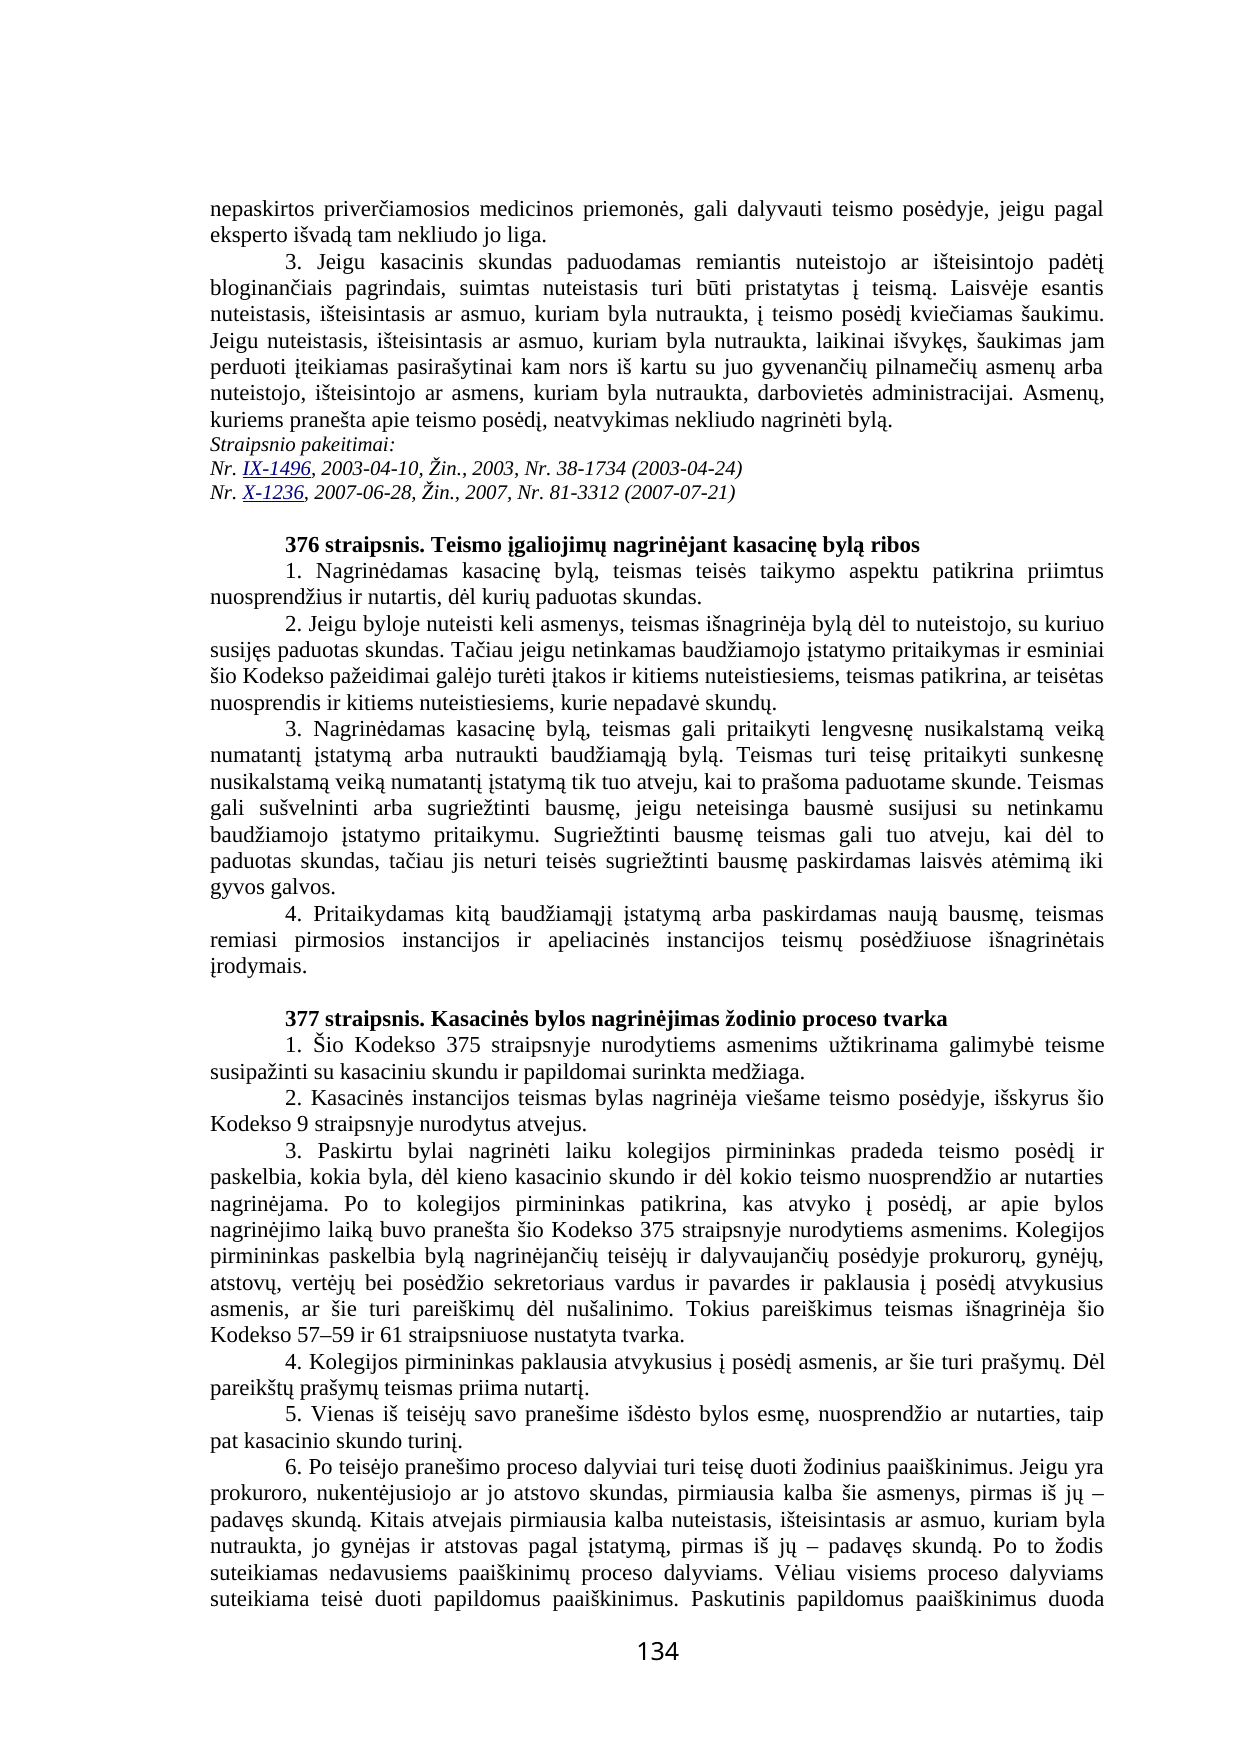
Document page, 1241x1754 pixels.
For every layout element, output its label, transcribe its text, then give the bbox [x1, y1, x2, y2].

text 5. Vienas iš teisėjų savo pranešime išdėsto bylos esmę, nuosprendžio ar nutarties, taip pat kasacinio skundo turinį. [210, 1400, 1106, 1453]
text 1. Šio Kodekso 375 straipsnyje nurodytiems asmenims užtikrinama galimybė teisme susipažinti su kasaciniu skundu ir papildomai surinkta medžiaga. [210, 1031, 1106, 1084]
text 2. Jeigu byloje nuteisti keli asmenys, teismas išnagrinėja bylą dėl to nuteistojo, su kuriuo susijęs paduotas skundas. Tačiau jeigu netinkamas baudžiamojo įstatymo pritaikymas ir esminiai šio Kodekso pažeidimai galėjo turėti įtakos ir kitiems nuteistiesiems, teismas patikrina, ar teisėtas nuosprendis ir kitiems nuteistiesiems, kurie nepadavė skundų. [210, 610, 1106, 715]
text 2. Kasacinės instancijos teismas bylas nagrinėja viešame teismo posėdyje, išskyrus šio Kodekso 9 straipsnyje nurodytus atvejus. [210, 1084, 1106, 1137]
text nepaskirtos priverčiamosios medicinos priemonės, gali dalyvauti teismo posėdyje, jeigu pagal eksperto išvadą tam nekliudo jo liga. [210, 195, 1106, 248]
text 377 straipsnis. Kasacinės bylos nagrinėjimas žodinio proceso tvarka [210, 1005, 1106, 1031]
text 4. Kolegijos pirmininkas paklausia atvykusius į posėdį asmenis, ar šie turi prašymų. Dėl pareikštų prašymų teismas priima nutartį. [210, 1348, 1106, 1400]
text Nr. IX-1496, 2003-04-10, Žin., 2003, Nr. 38-1734 (2003-04-24) [210, 456, 1106, 480]
text Nr. X-1236, 2007-06-28, Žin., 2007, Nr. 81-3312 (2007-07-21) [210, 480, 1106, 504]
text 1. Nagrinėdamas kasacinę bylą, teismas teisės taikymo aspektu patikrina priimtus nuosprendžius ir nutartis, dėl kurių paduotas skundas. [210, 557, 1106, 610]
text 3. Nagrinėdamas kasacinę bylą, teismas gali pritaikyti lengvesnę nusikalstamą veiką numatantį įstatymą arba nutraukti baudžiamąją bylą. Teismas turi teisę pritaikyti sunkesnę nusikalstamą veiką numatantį įstatymą tik tuo atveju, kai to prašoma paduotame skunde. Teismas gali sušvelninti arba sugriežtinti bausmę, jeigu neteisinga bausmė susijusi su netinkamu baudžiamojo įstatymo pritaikymu. Sugriežtinti bausmę teismas gali tuo atveju, kai dėl to paduotas skundas, tačiau jis neturi teisės sugriežtinti bausmę paskirdamas laisvės atėmimą iki gyvos galvos. [210, 715, 1106, 900]
text 3. Jeigu kasacinis skundas paduodamas remiantis nuteistojo ar išteisintojo padėtį bloginančiais pagrindais, suimtas nuteistasis turi būti pristatytas į teismą. Laisvėje esantis nuteistasis, išteisintasis ar asmuo, kuriam byla nutraukta, į teismo posėdį kviečiamas šaukimu. Jeigu nuteistasis, išteisintasis ar asmuo, kuriam byla nutraukta, laikinai išvykęs, šaukimas jam perduoti įteikiamas pasirašytinai kam nors iš kartu su juo gyvenančių pilnamečių asmenų arba nuteistojo, išteisintojo ar asmens, kuriam byla nutraukta, darbovietės administracijai. Asmenų, kuriems pranešta apie teismo posėdį, neatvykimas nekliudo nagrinėti bylą. [210, 248, 1106, 432]
text 376 straipsnis. Teismo įgaliojimų nagrinėjant kasacinę bylą ribos [210, 531, 1106, 557]
text Straipsnio pakeitimai: [210, 432, 1106, 456]
text 3. Paskirtu bylai nagrinėti laiku kolegijos pirmininkas pradeda teismo posėdį ir paskelbia, kokia byla, dėl kieno kasacinio skundo ir dėl kokio teismo nuosprendžio ar nutarties nagrinėjama. Po to kolegijos pirmininkas patikrina, kas atvyko į posėdį, ar apie bylos nagrinėjimo laiką buvo pranešta šio Kodekso 375 straipsnyje nurodytiems asmenims. Kolegijos pirmininkas paskelbia bylą nagrinėjančių teisėjų ir dalyvaujančių posėdyje prokurorų, gynėjų, atstovų, vertėjų bei posėdžio sekretoriaus vardus ir pavardes ir paklausia į posėdį atvykusius asmenis, ar šie turi pareiškimų dėl nušalinimo. Tokius pareiškimus teismas išnagrinėja šio Kodekso 57–59 ir 61 straipsniuose nustatyta tvarka. [210, 1137, 1106, 1348]
text 6. Po teisėjo pranešimo proceso dalyviai turi teisę duoti žodinius paaiškinimus. Jeigu yra prokuroro, nukentėjusiojo ar jo atstovo skundas, pirmiausia kalba šie asmenys, pirmas iš jų – padavęs skundą. Kitais atvejais pirmiausia kalba nuteistasis, išteisintasis ar asmuo, kuriam byla nutraukta, jo gynėjas ir atstovas pagal įstatymą, pirmas iš jų – padavęs skundą. Po to žodis suteikiamas nedavusiems paaiškinimų proceso dalyviams. Vėliau visiems proceso dalyviams suteikiama teisė duoti papildomus paaiškinimus. Paskutinis papildomus paaiškinimus duoda [210, 1453, 1106, 1611]
text 4. Pritaikydamas kitą baudžiamąjį įstatymą arba paskirdamas naują bausmę, teismas remiasi pirmosios instancijos ir apeliacinės instancijos teismų posėdžiuose išnagrinėtais įrodymais. [210, 900, 1106, 979]
